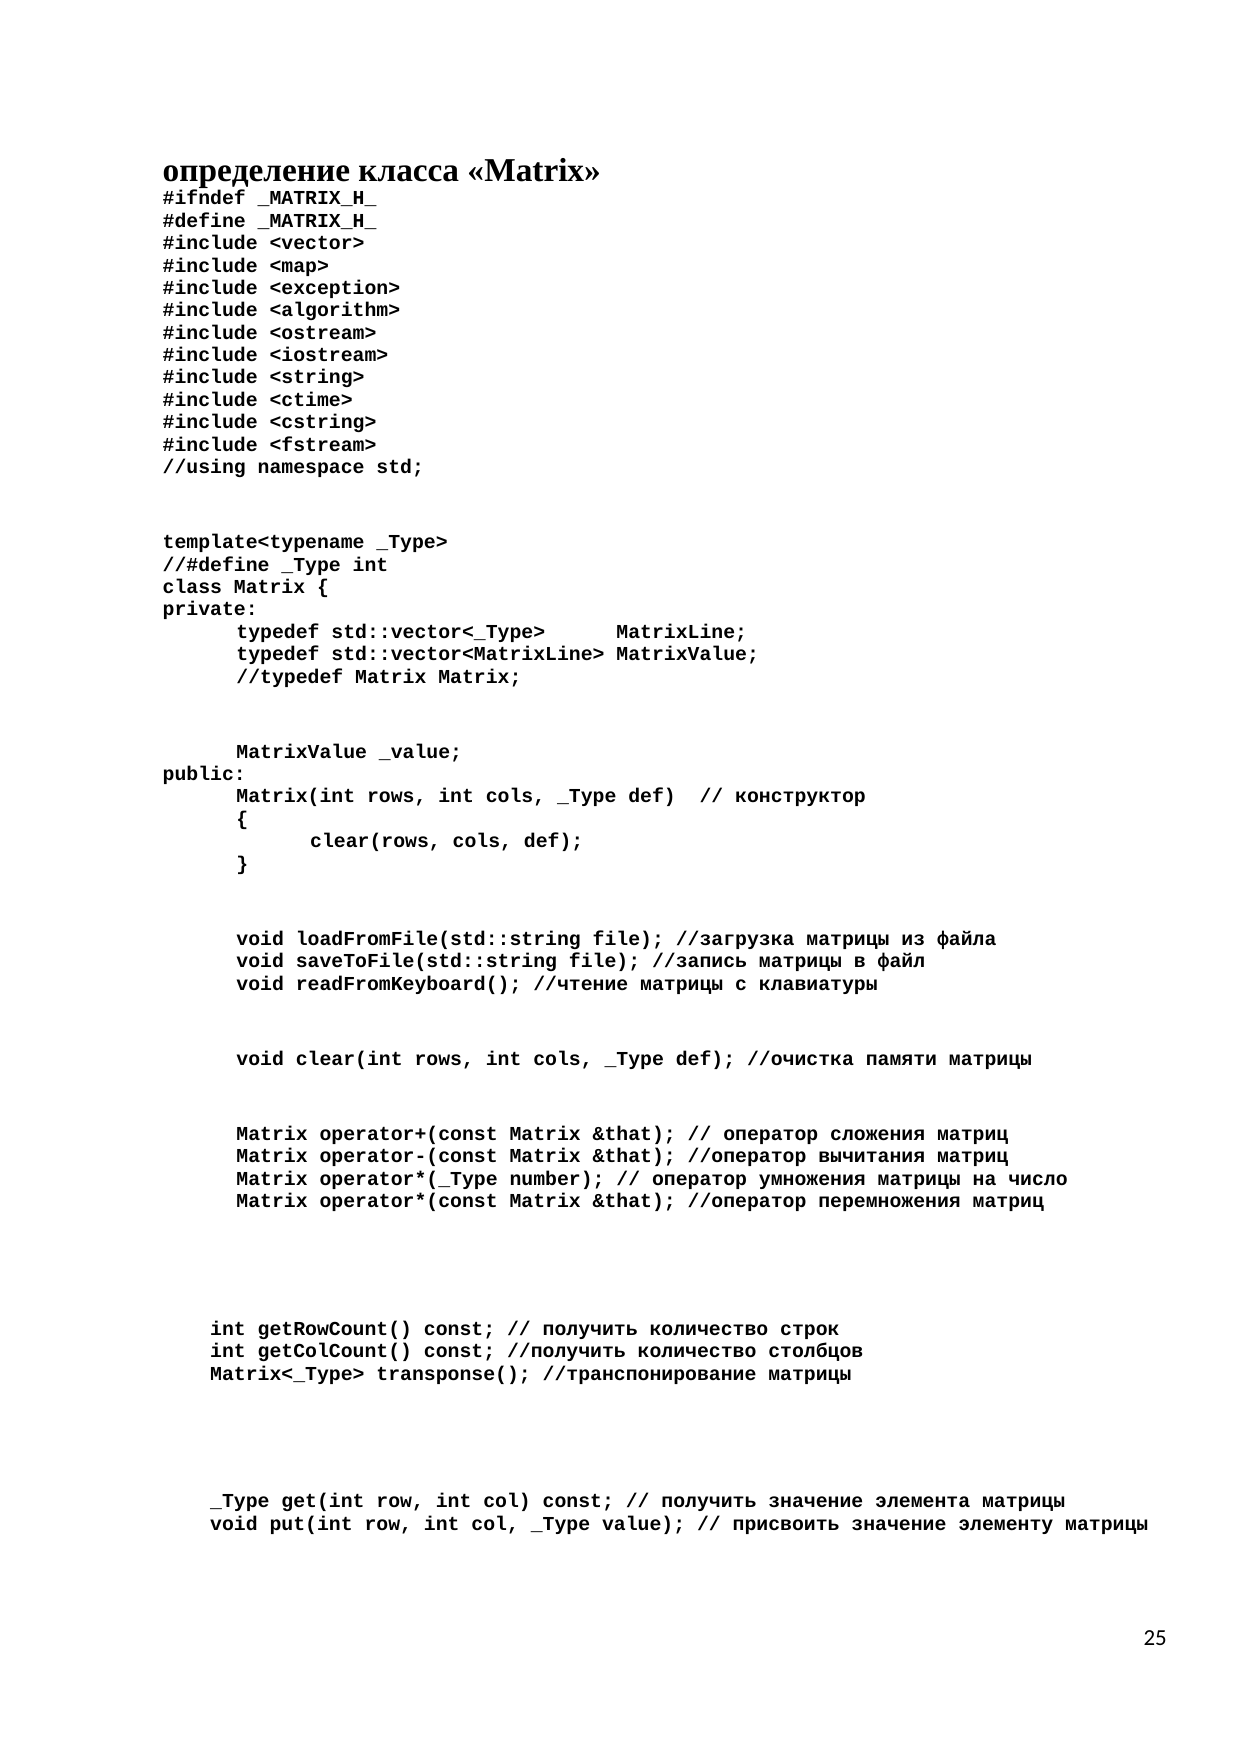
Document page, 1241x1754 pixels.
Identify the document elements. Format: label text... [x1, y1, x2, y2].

text void put(int row, int col, _Type value); // присвоить значение элементу матрицы [162, 1514, 1166, 1536]
text typedef std::vector<MatrixLine> MatrixValue; [162, 644, 1166, 667]
text void saveToFile(std::string file); //запись матрицы в файл [162, 951, 1166, 973]
text Matrix operator*(const Matrix &that); //оператор перемножения матриц [162, 1191, 1166, 1213]
text template<typename _Type> [162, 532, 1166, 554]
text #include <ostream> [162, 323, 1166, 345]
text void readFromKeyboard(); //чтение матрицы с клавиатуры [162, 973, 1166, 996]
text Matrix<_Type> transponse(); //транспонирование матрицы [162, 1363, 1166, 1386]
text Matrix operator*(_Type number); // оператор умножения матрицы на число [162, 1168, 1166, 1191]
text private: [162, 599, 1166, 622]
text #include <vector> [162, 233, 1166, 256]
text #include <string> [162, 367, 1166, 390]
text #include <map> [162, 256, 1166, 278]
text { [162, 809, 1166, 831]
text #include <fstream> [162, 435, 1166, 457]
text #include <iostream> [162, 345, 1166, 367]
text Matrix(int rows, int cols, _Type def) // конструктор [162, 786, 1166, 809]
text #include <algorithm> [162, 300, 1166, 323]
text int getRowCount() const; // получить количество строк [162, 1319, 1166, 1341]
text clear(rows, cols, def); [162, 831, 1166, 854]
text #include <ctime> [162, 390, 1166, 412]
text int getColCount() const; //получить количество столбцов [162, 1341, 1166, 1363]
text typedef std::vector<_Type> MatrixLine; [162, 622, 1166, 644]
text #include <cstring> [162, 412, 1166, 435]
text //typedef Matrix Matrix; [162, 667, 1166, 689]
text #ifndef _MATRIX_H_ [162, 188, 1166, 211]
text class Matrix { [162, 577, 1166, 599]
text void loadFromFile(std::string file); //загрузка матрицы из файла [162, 929, 1166, 951]
text //using namespace std; [162, 457, 1166, 479]
text } [162, 854, 1166, 876]
text public: [162, 764, 1166, 786]
text определение класса «Matrix» [162, 150, 1166, 188]
text Matrix operator+(const Matrix &that); // оператор сложения матриц [162, 1124, 1166, 1146]
text void clear(int rows, int cols, _Type def); //очистка памяти матрицы [162, 1049, 1166, 1071]
text #include <exception> [162, 278, 1166, 300]
text Matrix operator-(const Matrix &that); //оператор вычитания матриц [162, 1146, 1166, 1168]
text MatrixValue _value; [162, 742, 1166, 764]
text //#define _Type int [162, 554, 1166, 577]
text #define _MATRIX_H_ [162, 211, 1166, 233]
text _Type get(int row, int col) const; // получить значение элемента матрицы [162, 1491, 1166, 1514]
